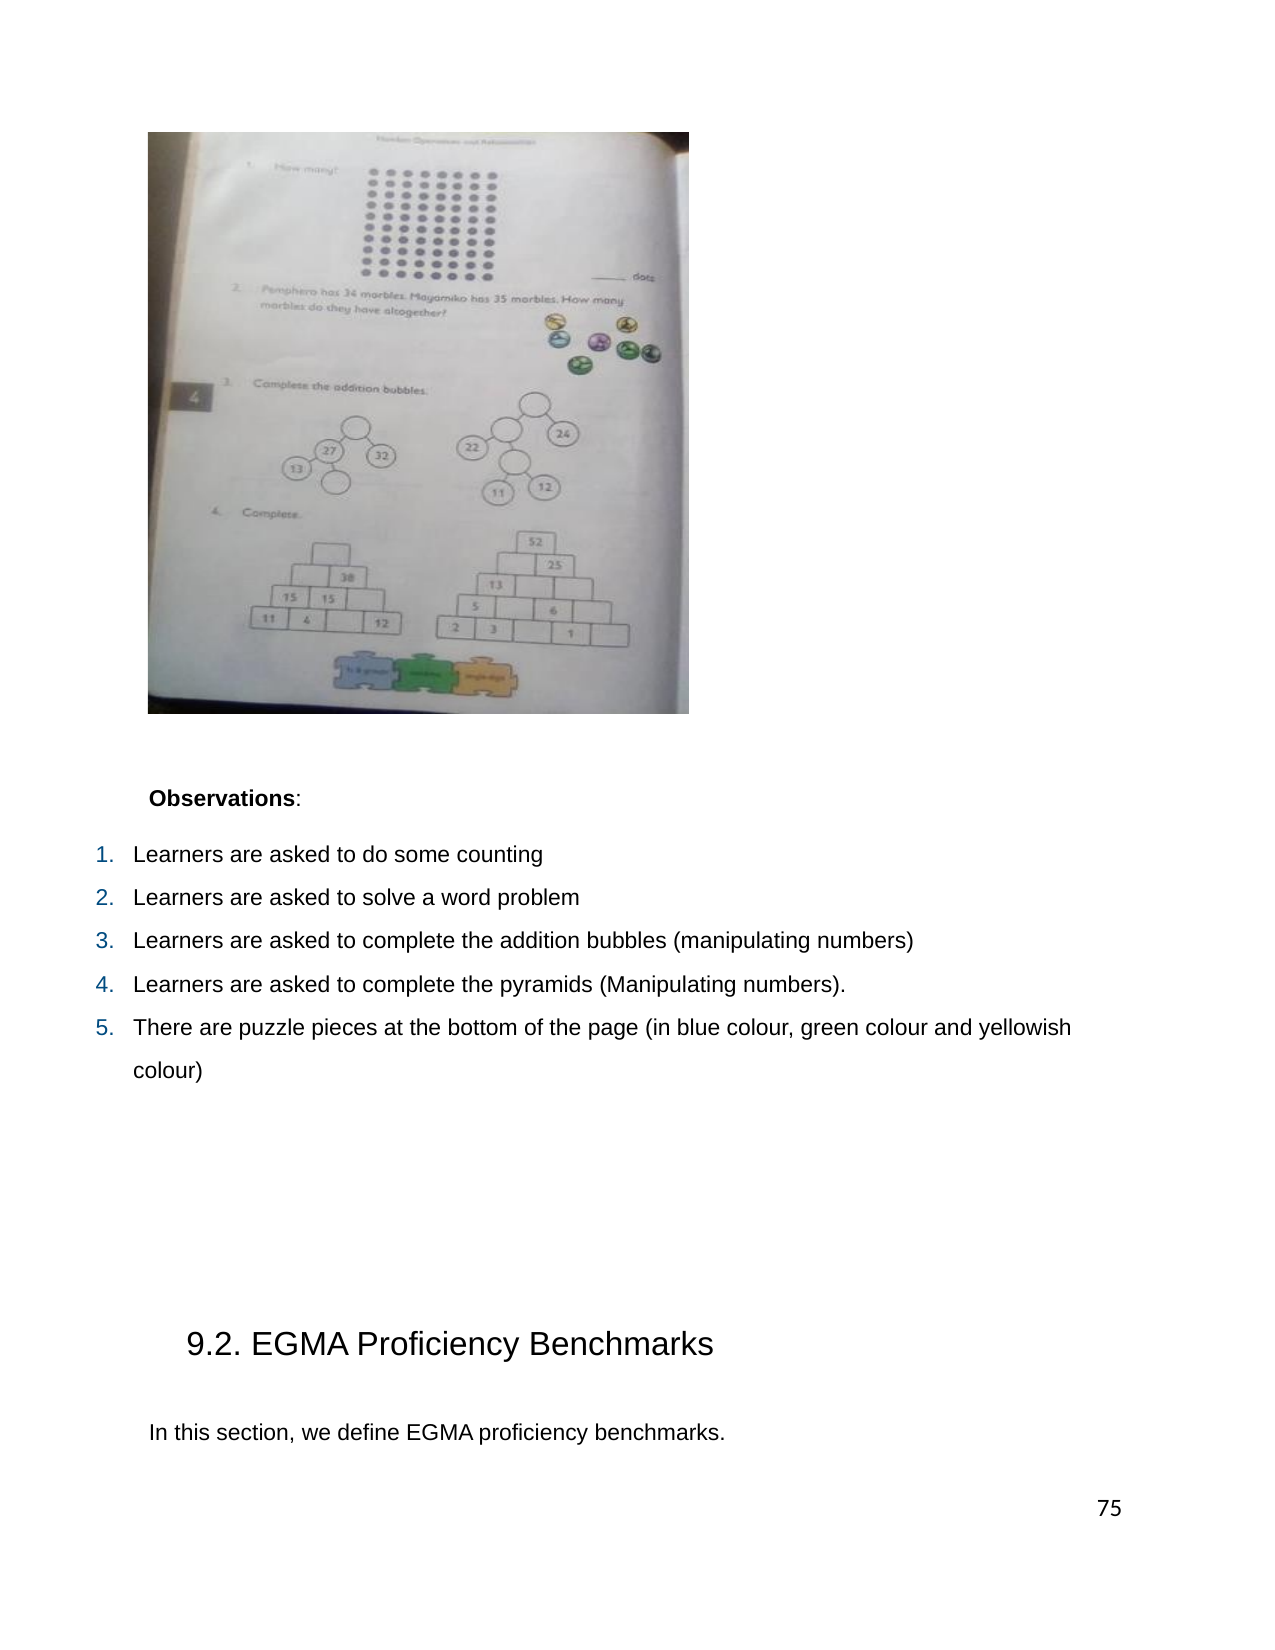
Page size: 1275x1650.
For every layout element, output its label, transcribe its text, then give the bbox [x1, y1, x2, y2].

list Learners are asked to solve a word problem [95, 884, 1127, 911]
list Learners are asked to complete the pyramids (Manipulating numbers). [95, 971, 1127, 997]
text Observations: [149, 785, 1128, 812]
text In this section, we define EGMA proficiency benchmarks. [149, 1419, 1127, 1445]
subtitle 9.2. EGMA Proficiency Benchmarks [186, 1324, 1128, 1362]
list Learners are asked to complete the addition bubbles (manipulating numbers) [95, 927, 1127, 954]
list Learners are asked to do some counting [95, 841, 1127, 867]
list There are puzzle pieces at the bottom of the page (in blue colour, green colour and yellowish colour) [95, 1014, 1127, 1083]
